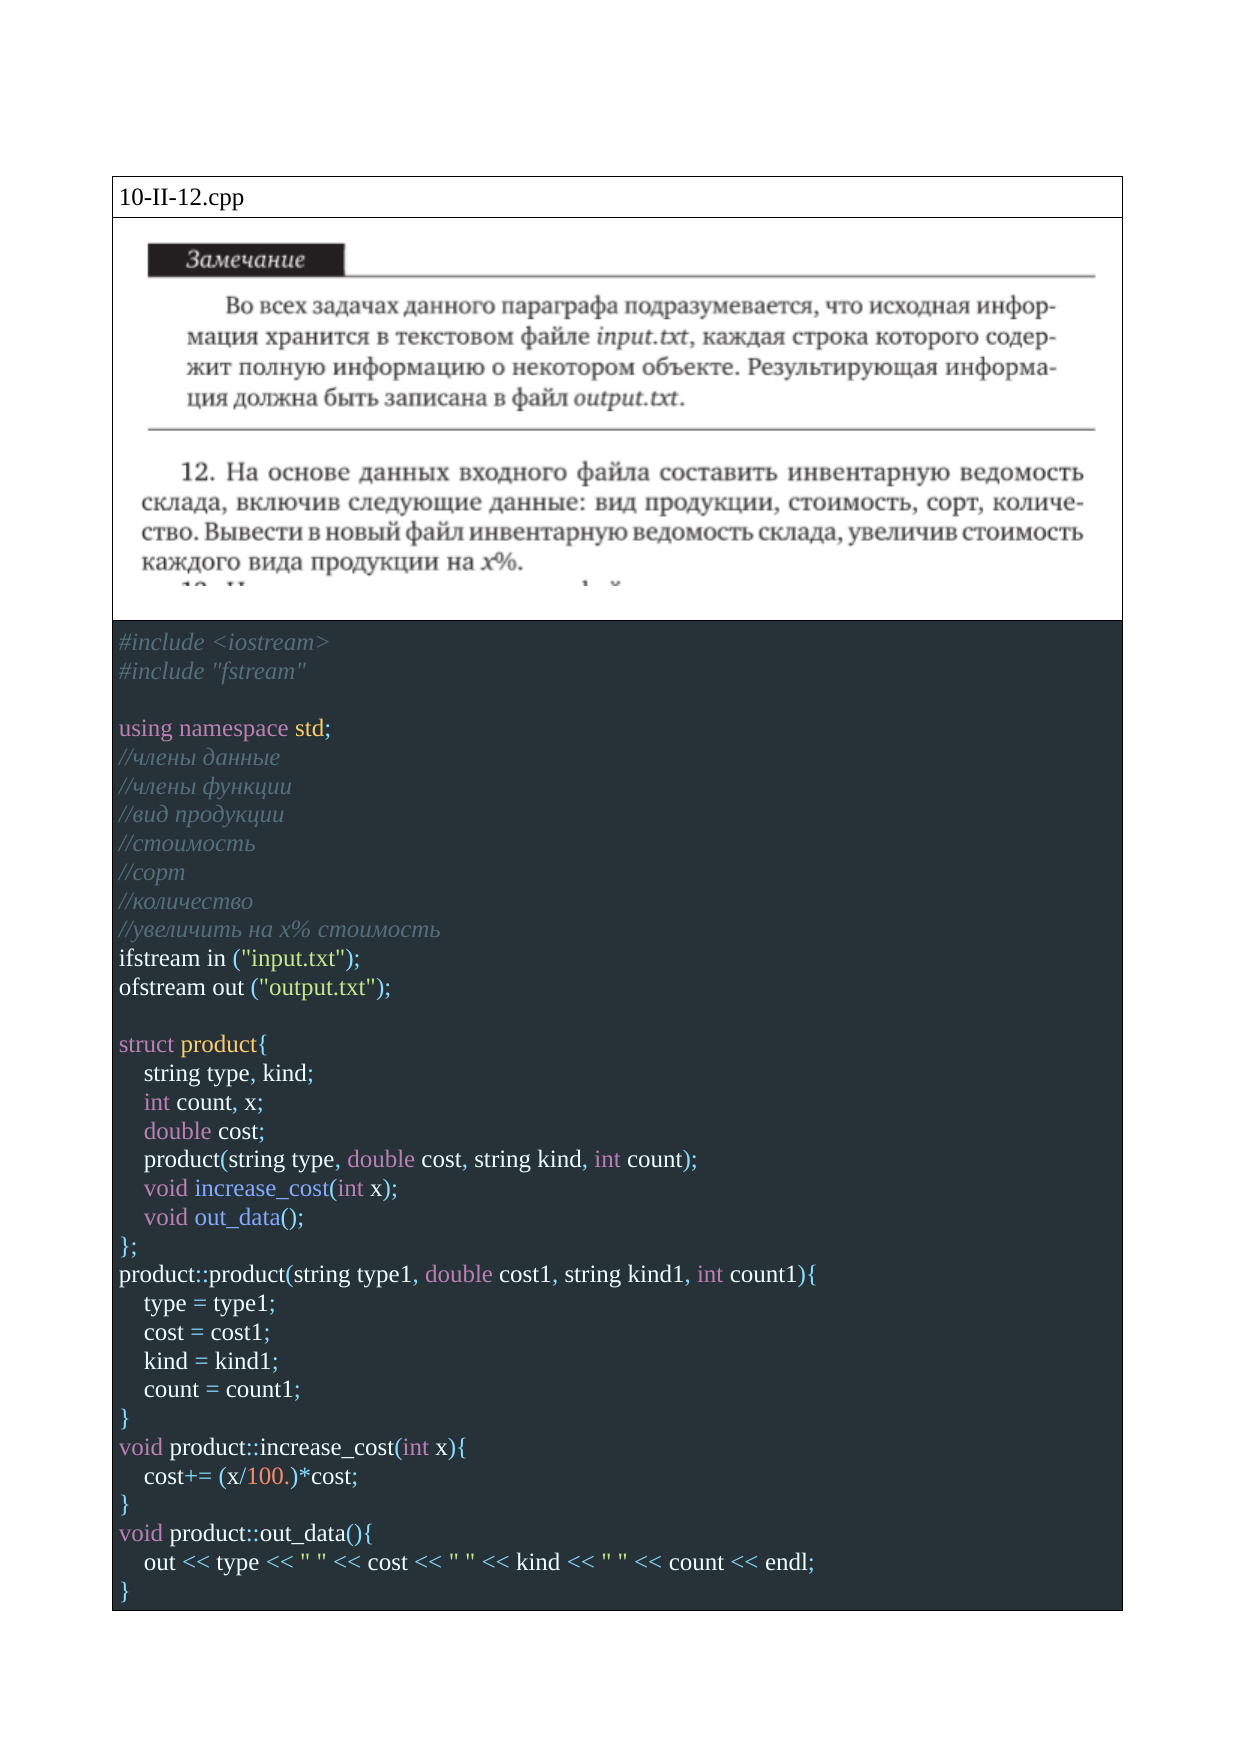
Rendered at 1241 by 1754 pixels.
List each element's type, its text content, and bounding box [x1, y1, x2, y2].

table_header 10-II-12.cpp [113, 177, 1122, 217]
picture [118, 223, 1117, 449]
picture [119, 455, 1118, 586]
table_cell #include <iostream> #include "fstream" using namespace std; //члены данные //члены функции //вид продукции //стоимость //сорт //количество //увеличить на x% стоимость ifstream in ("input.txt"); ofstream out ("output.txt"); struct product{ string type, kind; int count, x; double cost; product(string type, double cost, string kind, int count); void increase_cost(int x); void out_data(); }; product::product(string type1, double cost1, string kind1, int count1){ type = type1; cost = cost1; kind = kind1; count = count1; } void product::increase_cost(int x){ cost+= (x/100.)*cost; } void product::out_data(){ out << type << " " << cost << " " << kind << " " << count << endl; } [113, 621, 1122, 1610]
table_cell [113, 218, 1122, 620]
